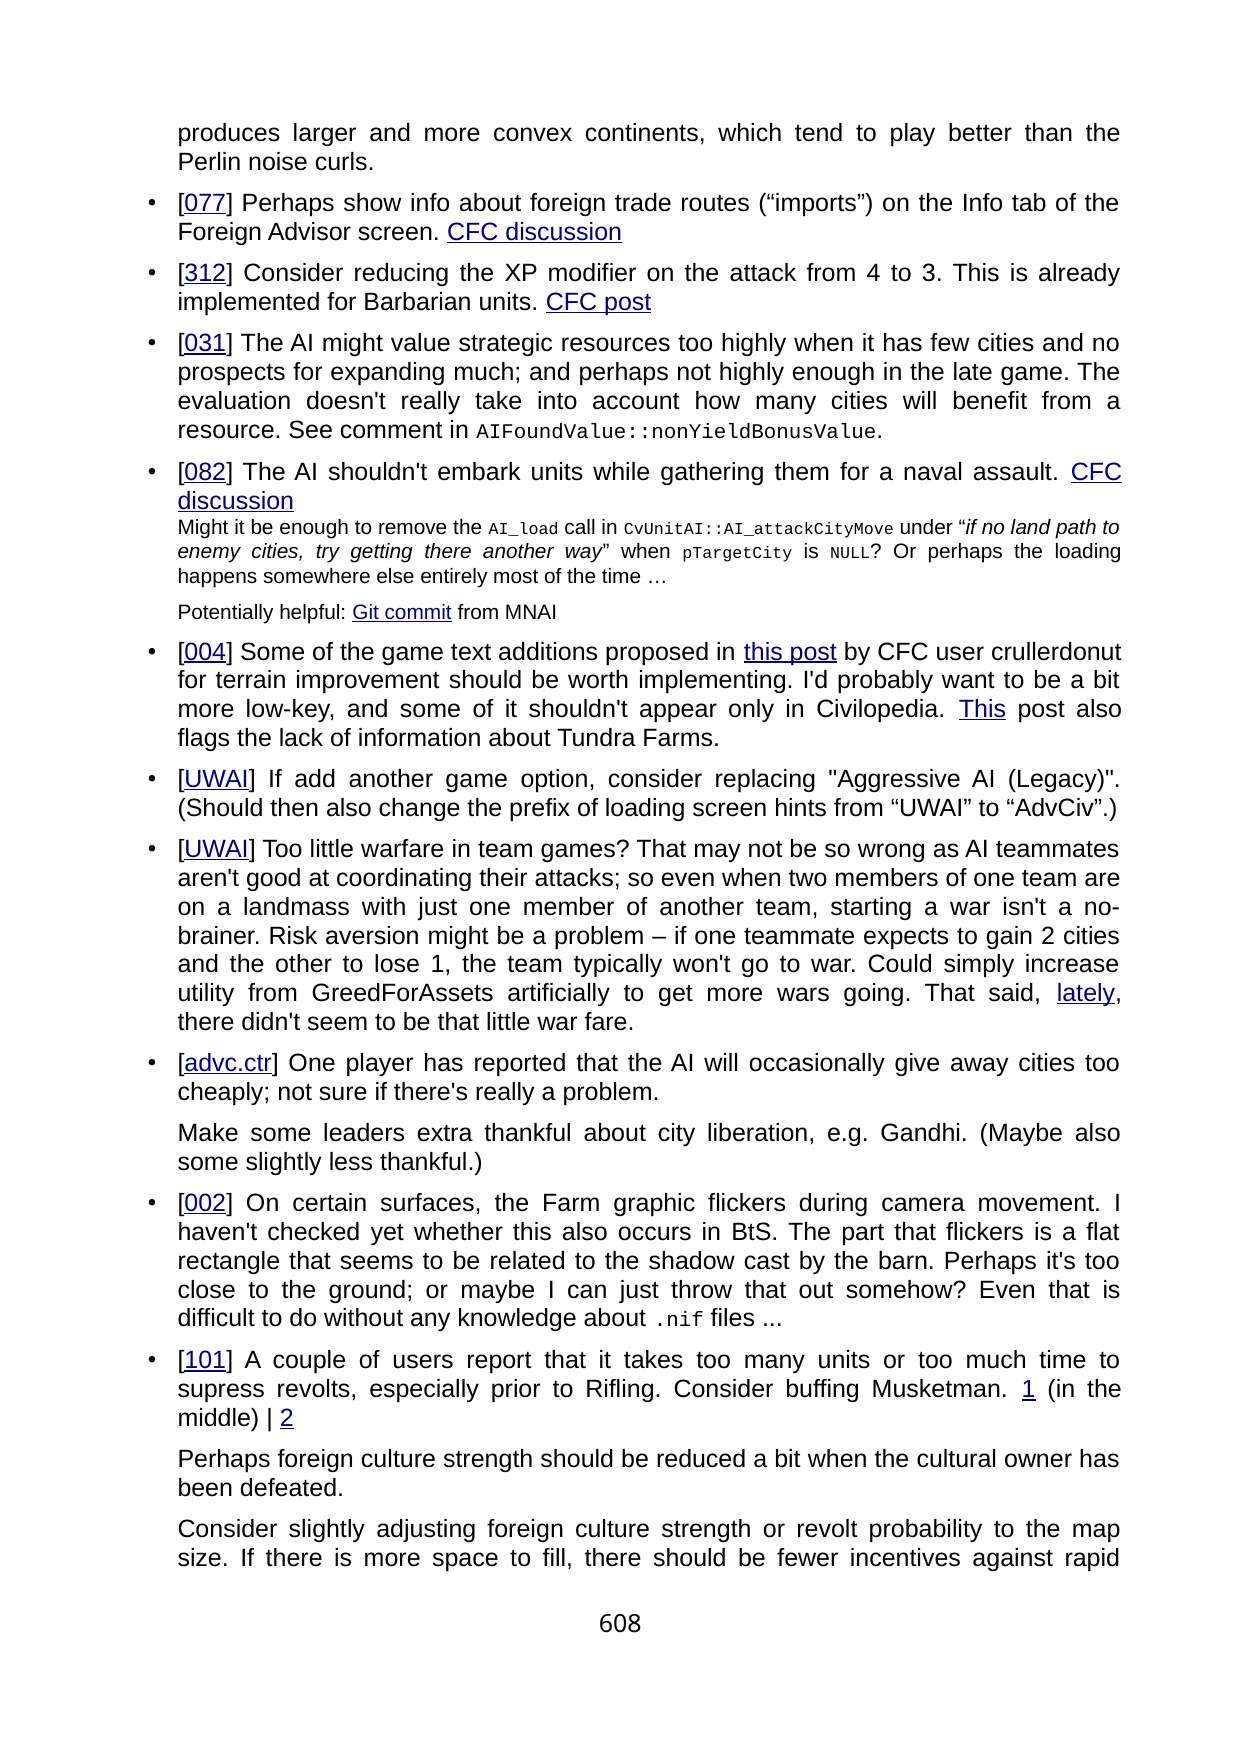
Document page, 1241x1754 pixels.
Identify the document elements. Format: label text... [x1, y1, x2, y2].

list Potentially helpful: Git commit from MNAI [148, 600, 1122, 624]
list [077] Perhaps show info about foreign trade routes (“imports”) on the Info tab of the Foreign Advisor screen. CFC discussion [148, 188, 1122, 246]
list produces larger and more convex continents, which tend to play better than the Perlin noise curls. [148, 118, 1122, 176]
list [004] Some of the game text additions proposed in this post by CFC user crullerdonut for terrain improvement should be worth implementing. I'd probably want to be a bit more low-key, and some of it shouldn't appear only in Civilopedia. This post also flags the lack of information about Tundra Farms. [148, 637, 1122, 752]
list [UWAI] If add another game option, consider replacing "Aggressive AI (Legacy)". (Should then also change the prefix of loading screen hints from “UWAI” to “AdvCiv”.) [148, 764, 1122, 822]
list Consider slightly adjusting foreign culture strength or revolt probability to the map size. If there is more space to fill, there should be fewer incentives against rapid [148, 1514, 1122, 1572]
list Perhaps foreign culture strength should be reduced a bit when the cultural owner has been defeated. [148, 1444, 1122, 1502]
list [082] The AI shouldn't embark units while gathering them for a naval assault. CFC discussion Might it be enough to remove the AI_load call in CvUnitAI::AI_attackCityMove under “if no land path to enemy cities, try getting there another way” when pTargetCity is NULL? Or perhaps the loading happens somewhere else entirely most of the time … [148, 457, 1122, 588]
list [UWAI] Too little warfare in team games? That may not be so wrong as AI teammates aren't good at coordinating their attacks; so even when two members of one team are on a landmass with just one member of another team, starting a war isn't a no-brainer. Risk aversion might be a problem – if one teammate expects to gain 2 cities and the other to lose 1, the team typically won't go to war. Could simply increase utility from GreedForAssets artificially to get more wars going. That said, lately, there didn't seem to be that little war fare. [148, 834, 1122, 1036]
list [031] The AI might value strategic resources too highly when it has few cities and no prospects for expanding much; and perhaps not highly enough in the late game. The evaluation doesn't really take into account how many cities will benefit from a resource. See comment in AIFoundValue::nonYieldBonusValue. [148, 328, 1122, 444]
list [advc.ctr] One player has reported that the AI will occasionally give away cities too cheaply; not sure if there's really a problem. [148, 1048, 1122, 1106]
list [312] Consider reducing the XP modifier on the attack from 4 to 3. This is already implemented for Barbarian units. CFC post [148, 258, 1122, 316]
list [101] A couple of users report that it takes too many units or too much time to supress revolts, especially prior to Rifling. Consider buffing Musketman. 1 (in the middle) | 2 [148, 1346, 1122, 1432]
list Make some leaders extra thankful about city liberation, e.g. Gandhi. (Maybe also some slightly less thankful.) [148, 1118, 1122, 1176]
list [002] On certain surfaces, the Farm graphic flickers during camera movement. I haven't checked yet whether this also occurs in BtS. The part that flickers is a flat rectangle that seems to be related to the shadow cast by the barn. Perhaps it's too close to the ground; or maybe I can just throw that out somehow? Even that is difficult to do without any knowledge about .nif files ... [148, 1188, 1122, 1333]
